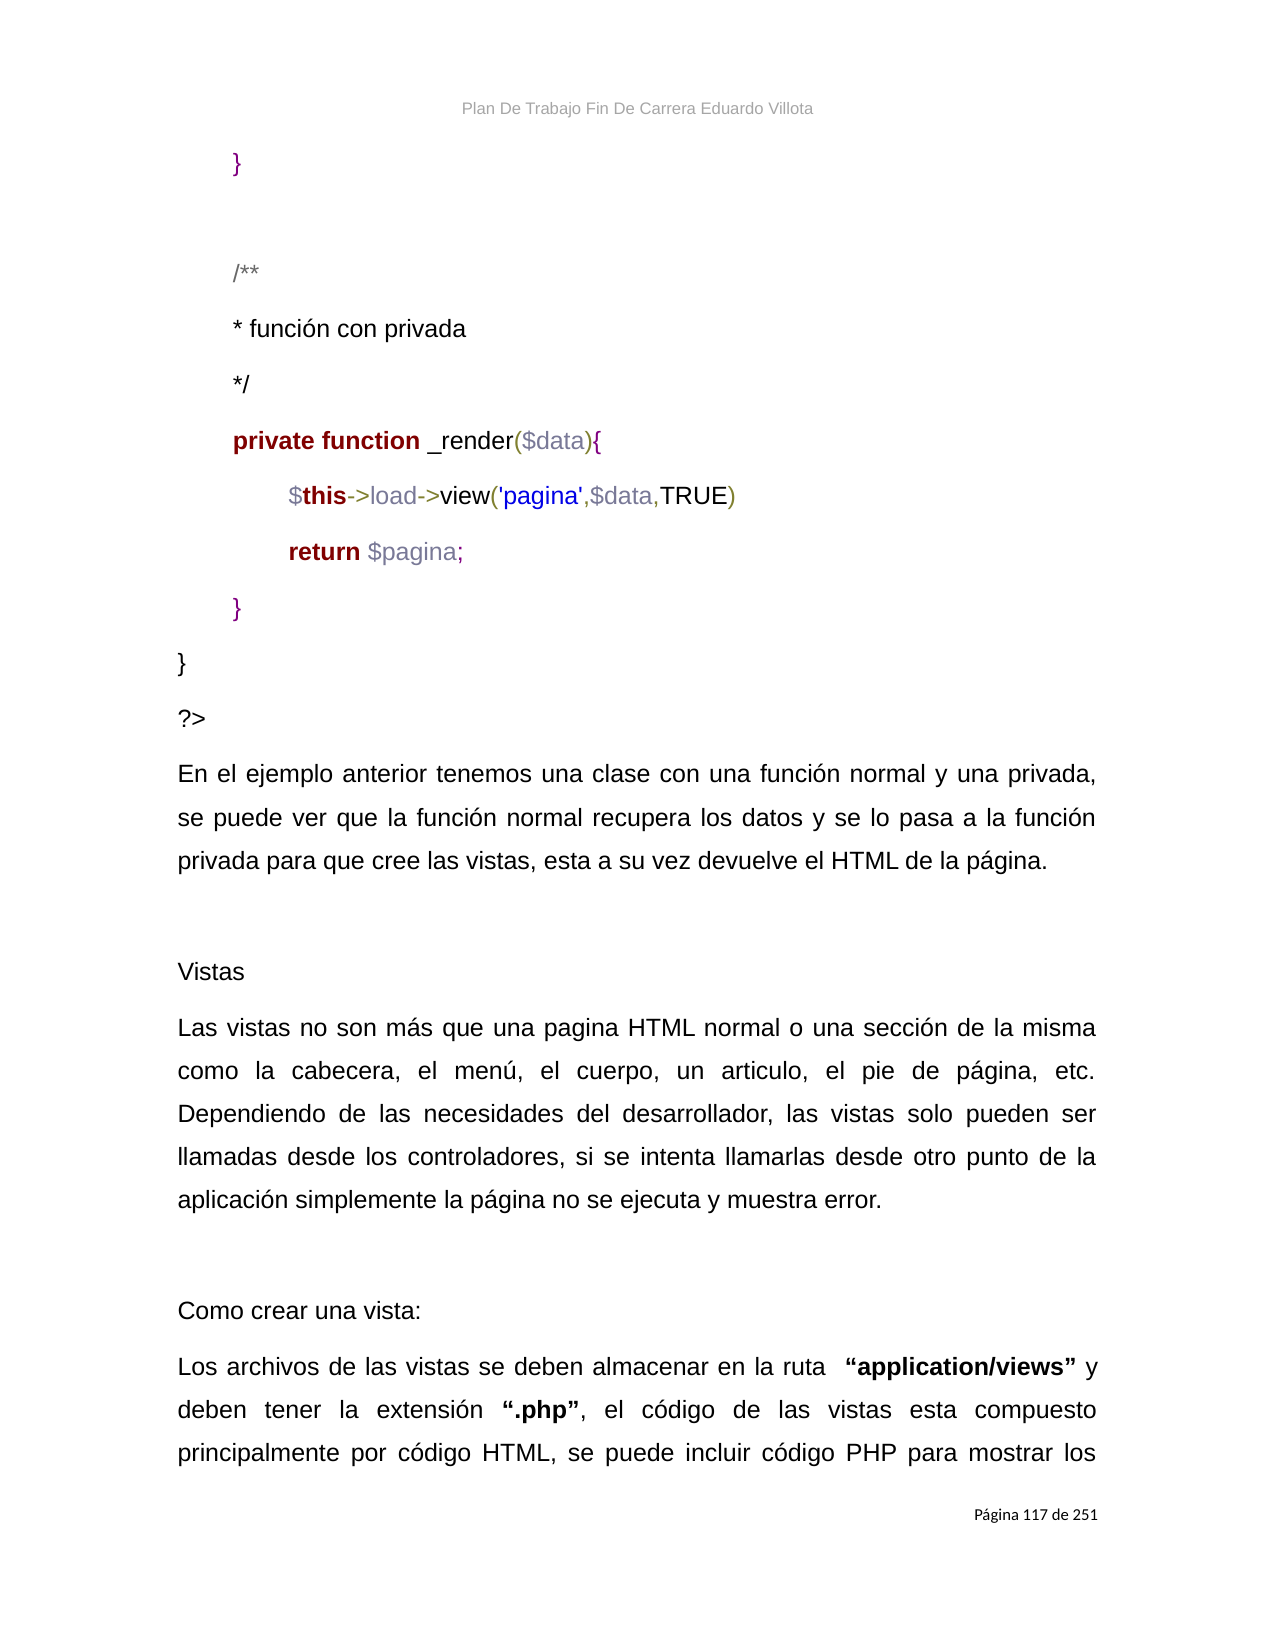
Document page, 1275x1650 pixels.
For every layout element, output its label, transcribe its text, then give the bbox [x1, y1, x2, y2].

text private function _render($data){ [177, 426, 1098, 454]
text $this->load->view('pagina',$data,TRUE) [177, 481, 1098, 510]
text ?> [177, 704, 1098, 733]
text } [177, 593, 1098, 621]
text /** [177, 259, 1098, 288]
text return $pagina; [177, 537, 1098, 566]
text } [177, 148, 1098, 176]
text } [177, 648, 1098, 677]
text Vistas [177, 957, 1098, 986]
text Como crear una vista: [177, 1296, 1098, 1325]
text */ [177, 370, 1098, 399]
text * función con privada [177, 314, 1098, 343]
text Las vistas no son más que una pagina HTML normal o una sección de la misma como la cabecera, el menú, el cuerpo, un articulo, el pie de página, etc. Dependiendo de las necesidades del desarrollador, las vistas solo pueden ser llamadas desde los controladores, si se intenta llamarlas desde otro punto de la aplicación simplemente la página no se ejecuta y muestra error. [177, 1013, 1098, 1214]
text En el ejemplo anterior tenemos una clase con una función normal y una privada, se puede ver que la función normal recupera los datos y se lo pasa a la función privada para que cree las vistas, esta a su vez devuelve el HTML de la página. [177, 759, 1098, 874]
text Los archivos de las vistas se deben almacenar en la ruta “application/views” y deben tener la extensión “.php”, el código de las vistas esta compuesto principalmente por código HTML, se puede incluir código PHP para mostrar los [177, 1352, 1098, 1467]
